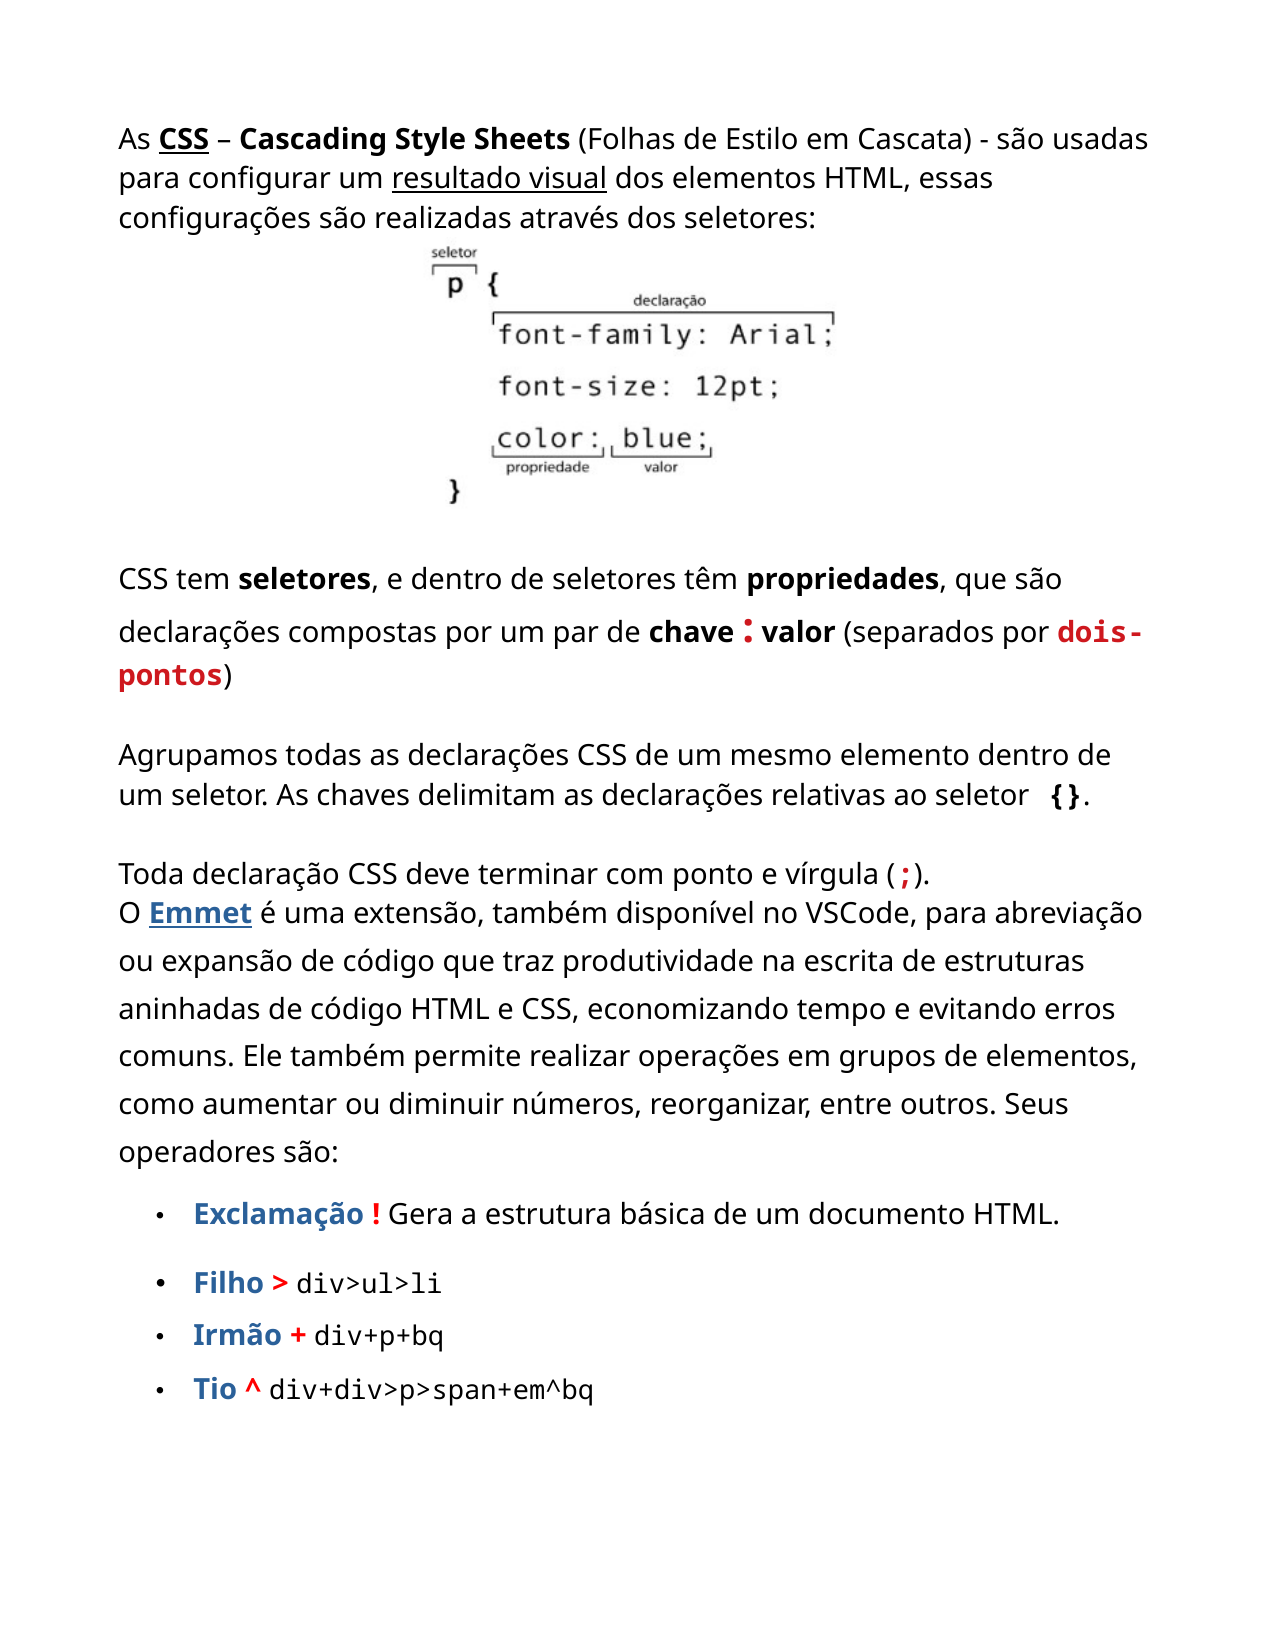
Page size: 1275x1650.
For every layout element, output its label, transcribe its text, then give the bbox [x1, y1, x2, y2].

list Irmão + div+p+bq [156, 1314, 1157, 1354]
subtitle Filho > div>ul>li [156, 1262, 1157, 1302]
list Exclamação ! Gera a estrutura básica de um documento HTML. [156, 1193, 1157, 1233]
list Tio ^ div+div>p>span+em^bq [156, 1368, 1157, 1408]
text CSS tem seletores, e dentro de seletores têm propriedades, que são declarações compostas por um par de chave : valor (separados por dois-pontos) [118, 558, 1157, 694]
text Agrupamos todas as declarações CSS de um mesmo elemento dentro de um seletor. As chaves delimitam as declarações relativas ao seletor {}. [118, 734, 1157, 813]
picture [413, 237, 862, 519]
text As CSS – Cascading Style Sheets (Folhas de Estilo em Cascata) - são usadas para configurar um resultado visual dos elementos HTML, essas configurações são realizadas através dos seletores: [118, 118, 1157, 237]
text Toda declaração CSS deve terminar com ponto e vírgula (;). [118, 853, 1157, 893]
text O Emmet é uma extensão, também disponível no VSCode, para abreviação ou expansão de código que traz produtividade na escrita de estruturas aninhadas de código HTML e CSS, economizando tempo e evitando erros comuns. Ele também permite realizar operações em grupos de elementos, como aumentar ou diminuir números, reorganizar, entre outros. Seus operadores são: [118, 893, 1157, 1171]
